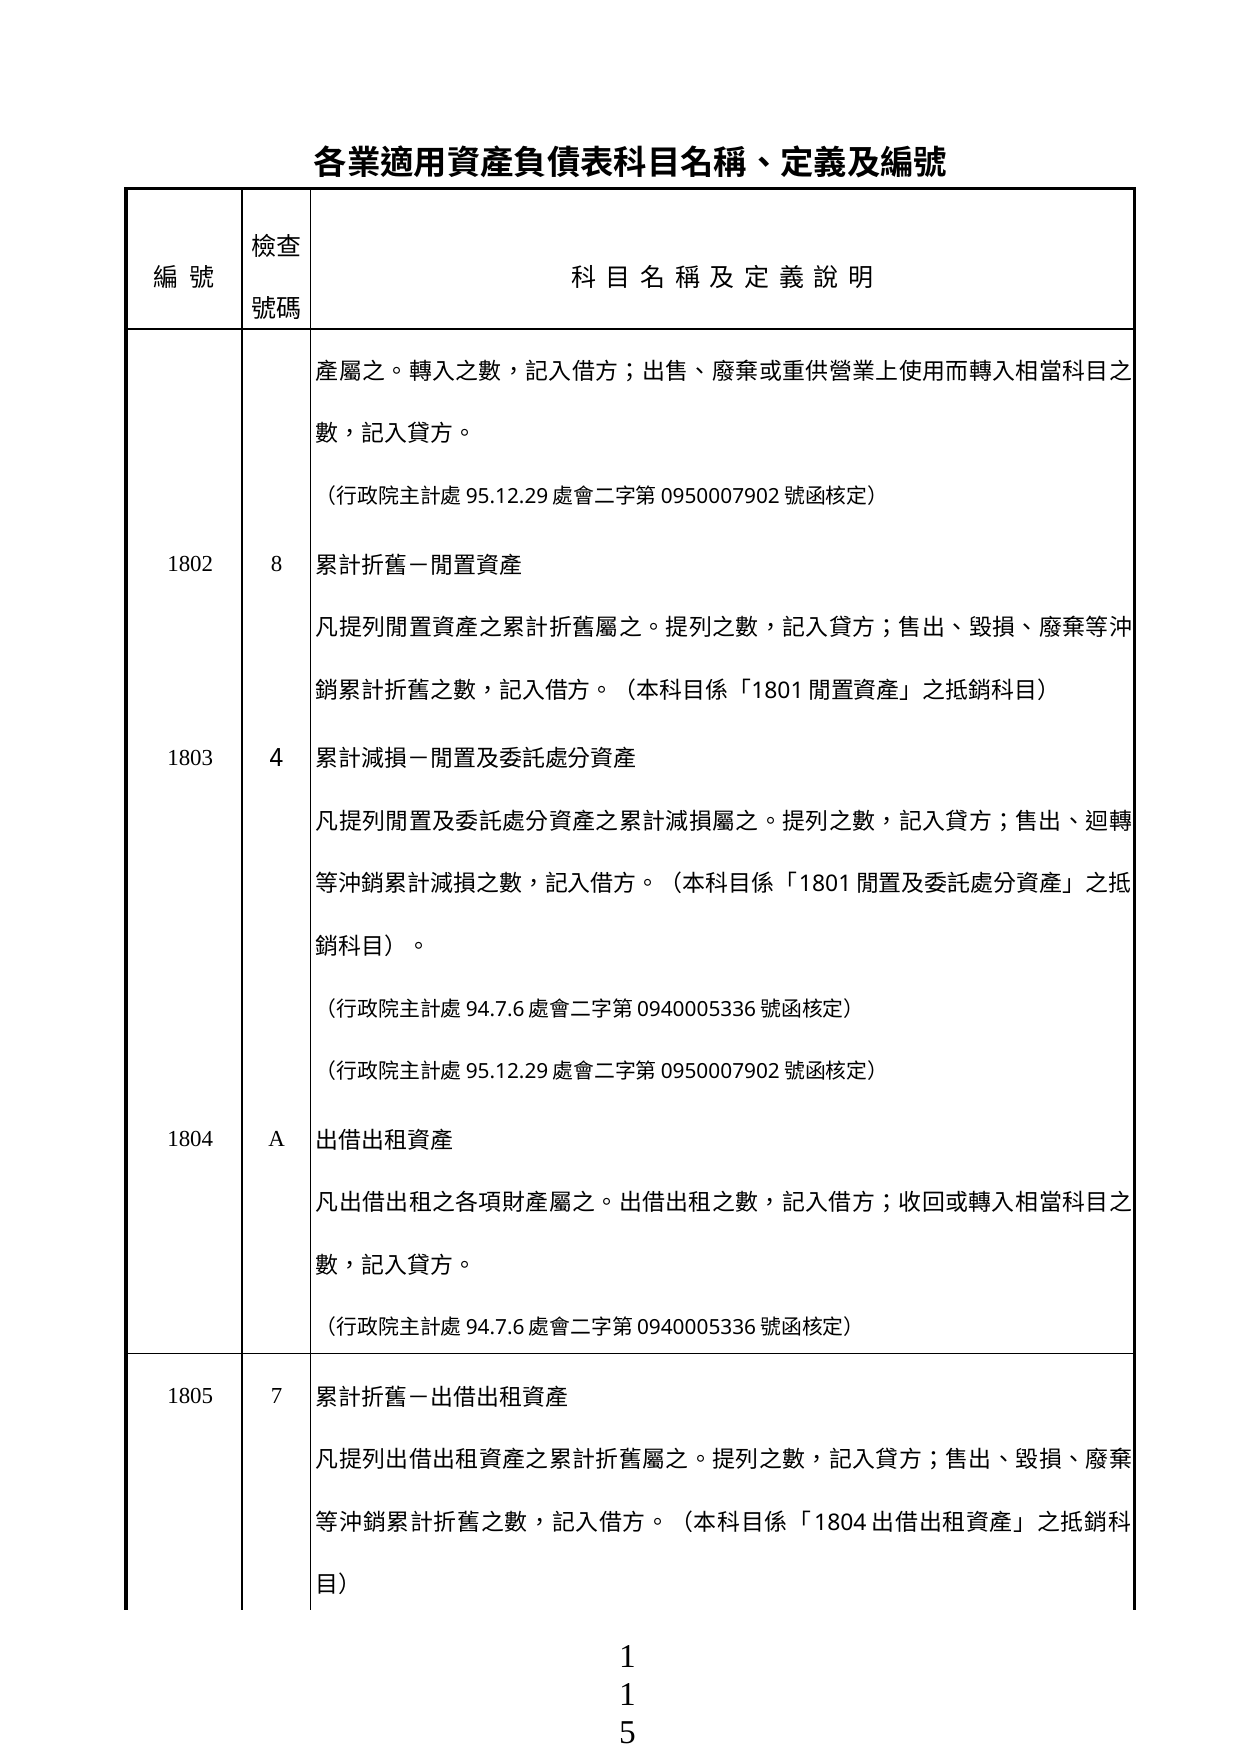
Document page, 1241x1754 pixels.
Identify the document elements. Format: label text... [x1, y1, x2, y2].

table_cell [128, 330, 241, 522]
table_cell 1805 [128, 1354, 241, 1610]
table_cell 8 [243, 522, 310, 715]
table_cell 出借出租資產 凡出借出租之各項財產屬之。出借出租之數，記入借方；收回或轉入相當科目之數，記入貸方。 （行政院主計處94.7.6處會二字第0940005336號函核定） [311, 1097, 1133, 1353]
table_cell 累計減損－閒置及委託處分資產 凡提列閒置及委託處分資產之累計減損屬之。提列之數，記入貸方；售出、迴轉等沖銷累計減損之數，記入借方。（本科目係「1801閒置及委託處分資產」之抵銷科目）。 （行政院主計處94.7.6處會二字第0940005336號函核定） （行政院主計處95.12.29處會二字第0950007902號函核定） [311, 715, 1133, 1097]
table_cell 7 [243, 1354, 310, 1610]
table_cell A [243, 1097, 310, 1353]
table_cell 1802 [128, 522, 241, 715]
table_cell 累計折舊－出借出租資產 凡提列出借出租資產之累計折舊屬之。提列之數，記入貸方；售出、毀損、廢棄等沖銷累計折舊之數，記入借方。（本科目係「1804出借出租資產」之抵銷科目） [311, 1354, 1133, 1610]
table_cell 累計折舊－閒置資產 凡提列閒置資產之累計折舊屬之。提列之數，記入貸方；售出、毀損、廢棄等沖銷累計折舊之數，記入借方。（本科目係「1801閒置資產」之抵銷科目） [311, 522, 1133, 715]
table_header 各業適用資產負債表科目名稱、定義及編號 [126, 112, 1134, 187]
table_cell [106, 187, 124, 328]
table_header [106, 112, 126, 187]
table_cell 編 號 [128, 190, 241, 328]
table_cell [106, 1353, 124, 1610]
table_cell 4 [243, 715, 310, 1097]
table_cell 檢查號碼 [243, 190, 310, 328]
table_cell 科 目 名 稱 及 定 義 說 明 [311, 190, 1133, 328]
table_cell [243, 330, 310, 522]
table_cell [106, 328, 124, 522]
table_cell 1803 [128, 715, 241, 1097]
table_cell [106, 522, 124, 715]
table_cell [106, 1097, 124, 1353]
table_cell 1804 [128, 1097, 241, 1353]
table_cell 產屬之。轉入之數，記入借方；出售、廢棄或重供營業上使用而轉入相當科目之數，記入貸方。 （行政院主計處95.12.29處會二字第0950007902號函核定） [311, 330, 1133, 522]
table_cell [106, 715, 124, 1097]
